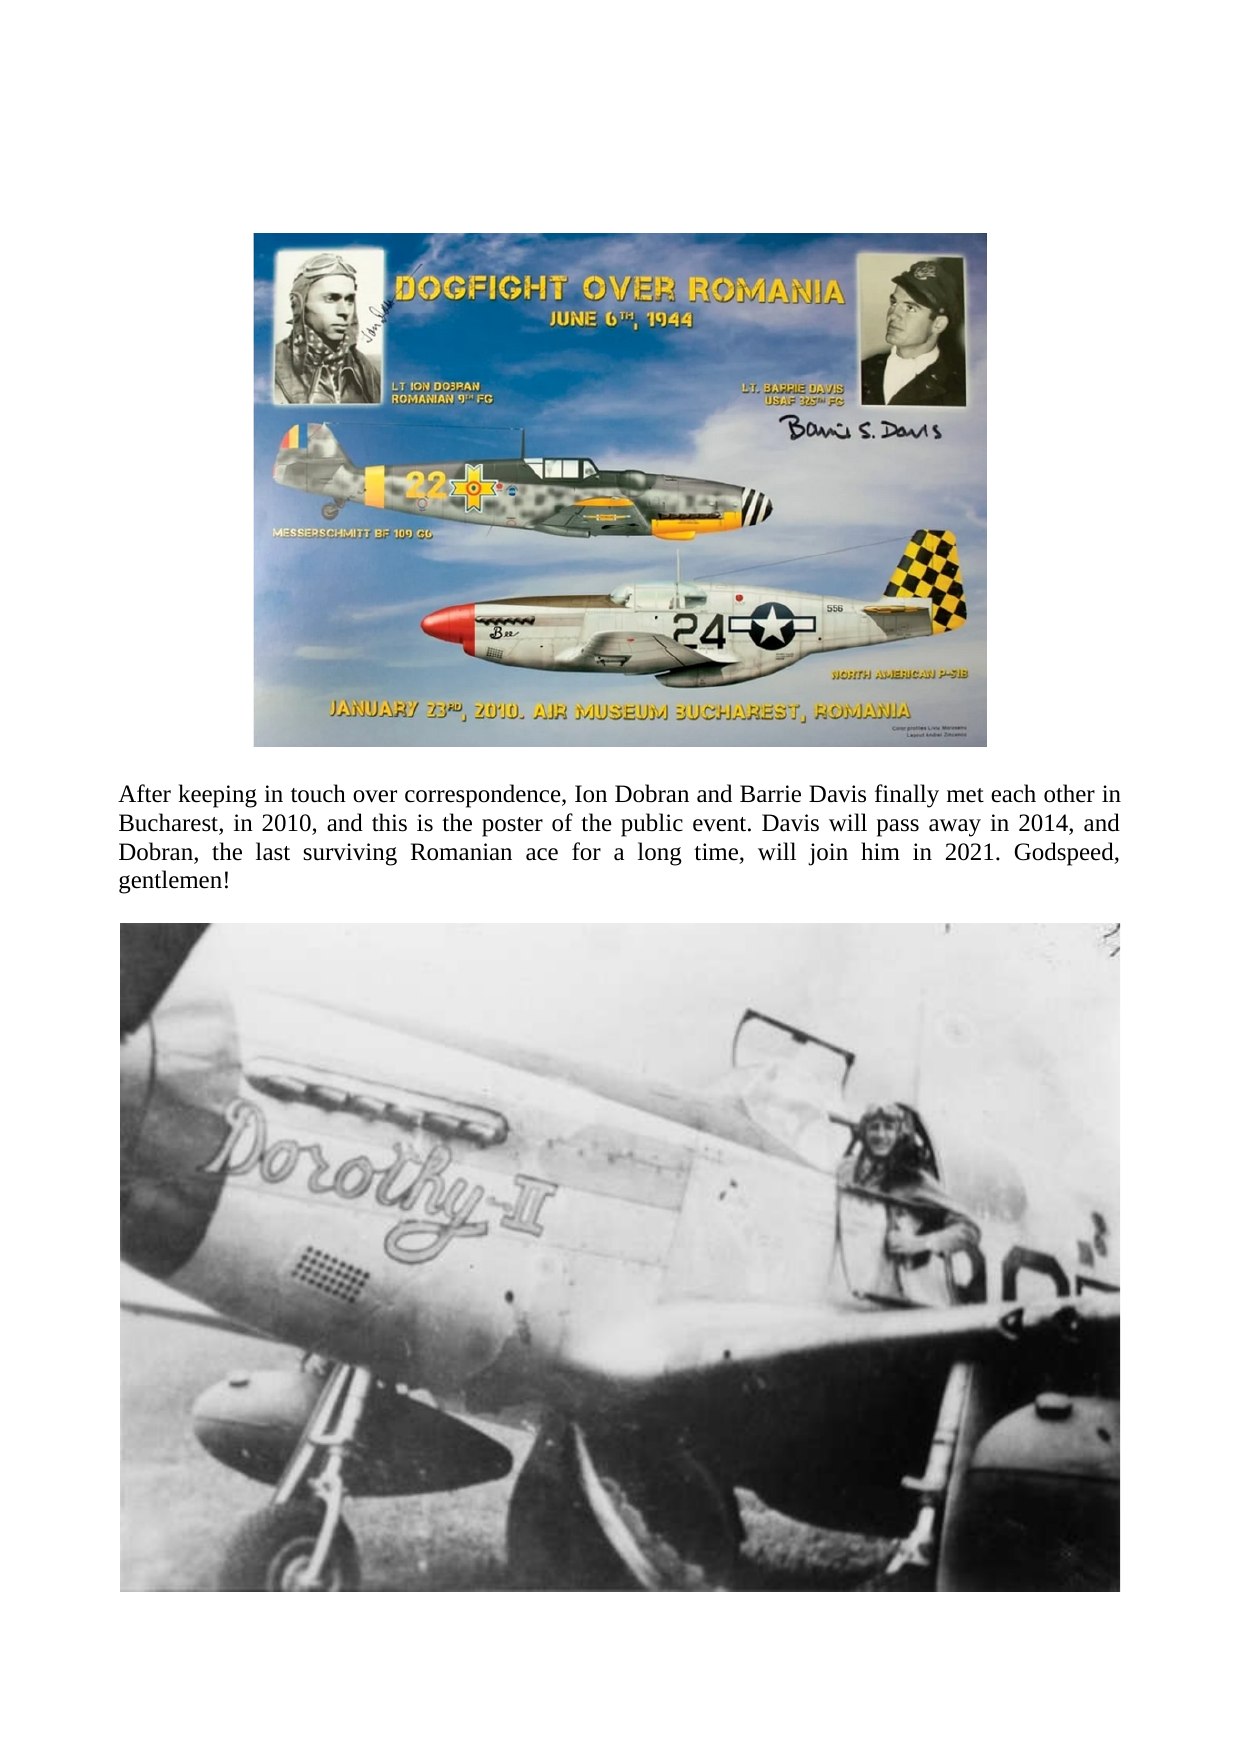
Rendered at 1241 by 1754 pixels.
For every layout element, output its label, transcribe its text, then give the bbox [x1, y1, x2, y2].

picture [253, 233, 987, 747]
picture [120, 923, 1121, 1592]
text After keeping in touch over correspondence, Ion Dobran and Barrie Davis finally met each other in Bucharest, in 2010, and this is the poster of the public event. Davis will pass away in 2014, and Dobran, the last surviving Romanian ace for a long time, will join him in 2021. Godspeed, gentlemen! [118, 779, 1122, 894]
